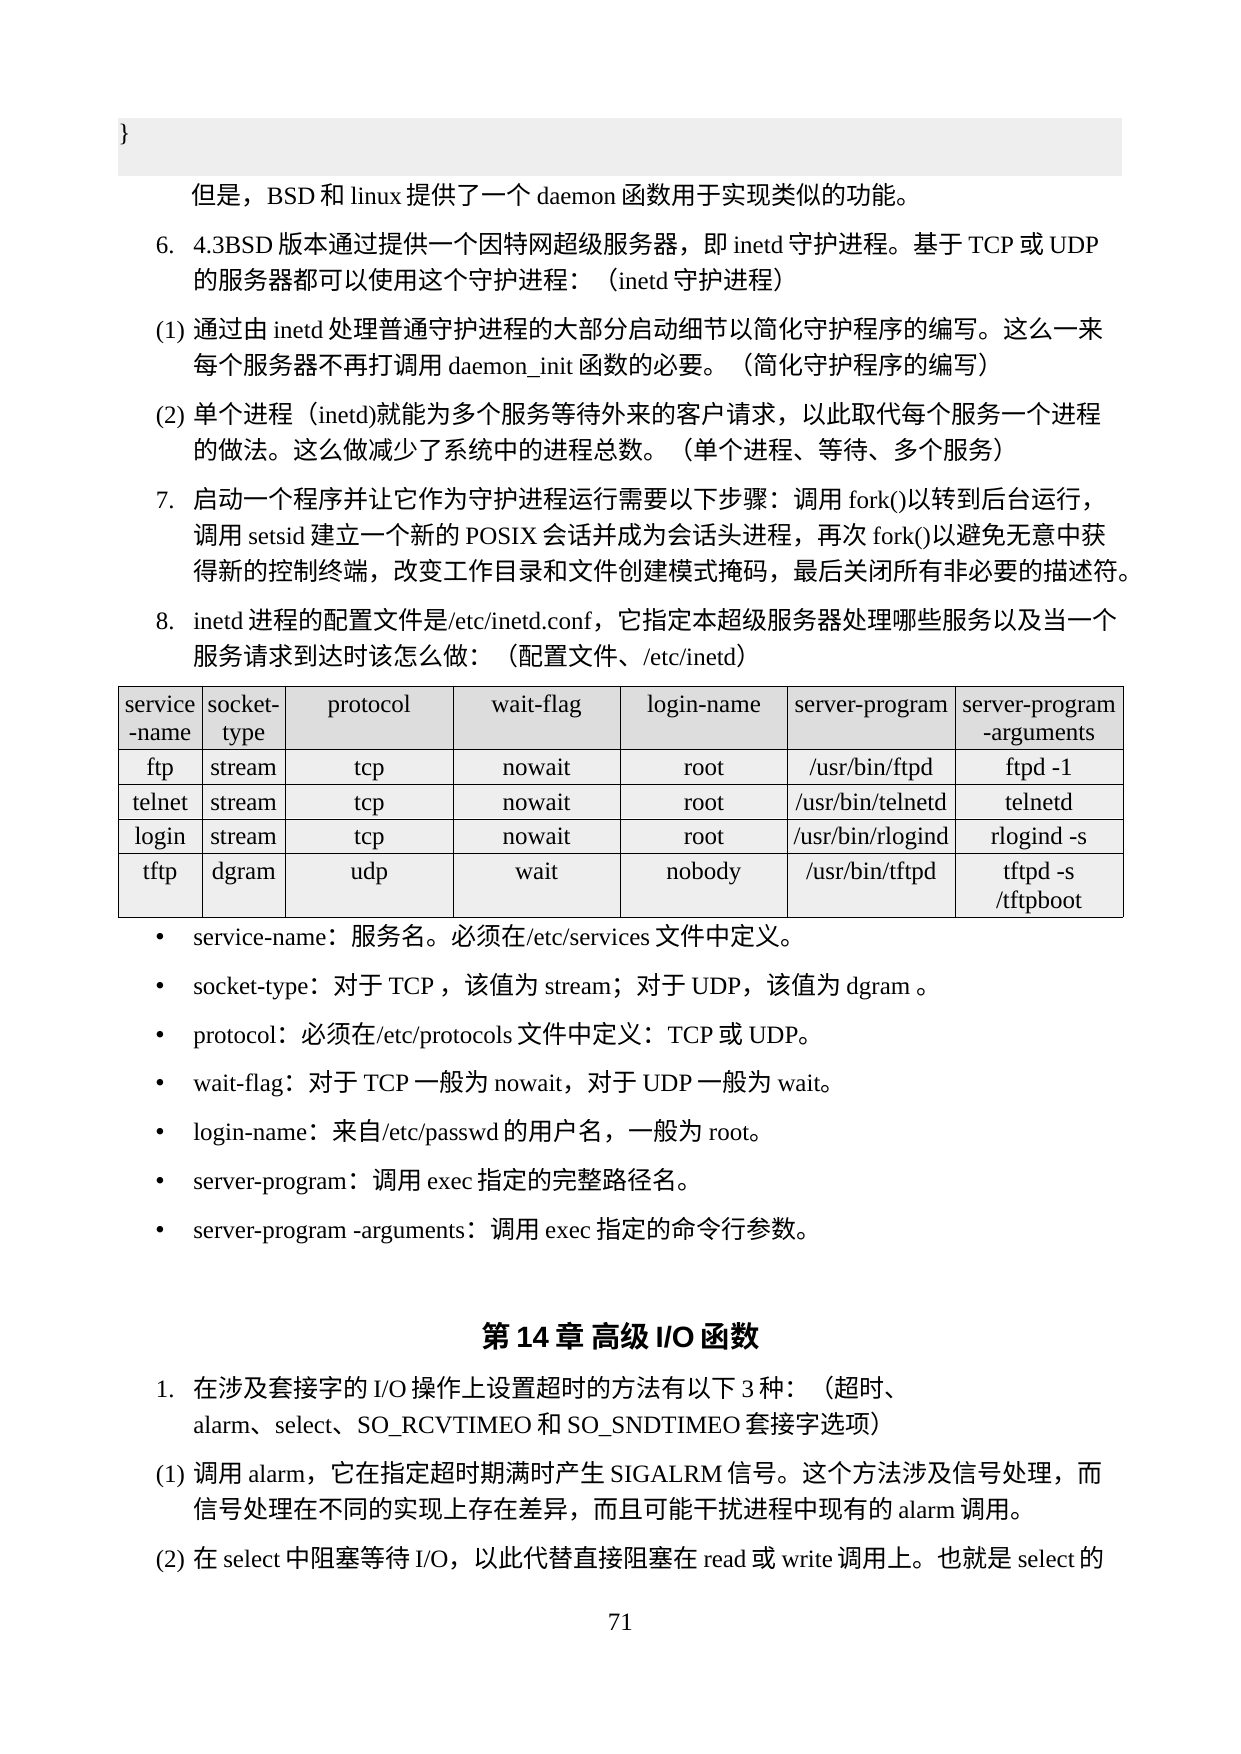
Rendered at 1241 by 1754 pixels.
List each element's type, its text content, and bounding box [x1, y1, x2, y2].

table_cell tcp [286, 820, 453, 853]
table_cell telnet [119, 785, 202, 818]
list protocol：必须在/etc/protocols文件中定义：TCP或UDP。 [156, 1014, 1122, 1050]
table_cell stream [203, 750, 285, 784]
list inetd进程的配置文件是/etc/inetd.conf，它指定本超级服务器处理哪些服务以及当一个服务请求到达时该怎么做：（配置文件、/etc/inetd） [156, 601, 1122, 673]
table_cell udp [286, 854, 453, 917]
list wait-flag：对于TCP一般为nowait，对于UDP一般为wait。 [156, 1063, 1122, 1099]
table_cell /usr/bin/rlogind [788, 820, 955, 853]
list 单个进程（inetd)就能为多个服务等待外来的客户请求，以此取代每个服务一个进程的做法。这么做减少了系统中的进程总数。（单个进程、等待、多个服务） [156, 394, 1122, 467]
subtitle 第14章 高级I/O函数 [118, 1314, 1122, 1356]
table_cell root [621, 785, 787, 818]
table_cell tcp [286, 750, 453, 784]
table_header server-program -arguments [956, 687, 1123, 749]
table_header } [118, 118, 1122, 176]
list 通过由inetd处理普通守护进程的大部分启动细节以简化守护程序的编写。这么一来每个服务器不再打调用daemon_init函数的必要。（简化守护程序的编写） [156, 309, 1122, 382]
table_cell stream [203, 820, 285, 853]
table_cell telnetd [956, 785, 1123, 818]
table_cell tcp [286, 785, 453, 818]
table_cell root [621, 820, 787, 853]
list socket-type：对于TCP ，该值为stream；对于UDP，该值为dgram 。 [156, 965, 1122, 1002]
list 4.3BSD版本通过提供一个因特网超级服务器，即inetd守护进程。基于TCP或UDP的服务器都可以使用这个守护进程：（inetd守护进程） [156, 224, 1122, 297]
table_cell ftpd -1 [956, 750, 1123, 784]
table_cell dgram [203, 854, 285, 917]
table_cell root [621, 750, 787, 784]
list 调用alarm，它在指定超时期满时产生SIGALRM信号。这个方法涉及信号处理，而信号处理在不同的实现上存在差异，而且可能干扰进程中现有的alarm调用。 [156, 1454, 1122, 1526]
table_cell tftp [119, 854, 202, 917]
table_header socket-type [203, 687, 285, 749]
list service-name：服务名。必须在/etc/services文件中定义。 [156, 918, 1122, 953]
table_cell login [119, 820, 202, 853]
table_header login-name [621, 687, 787, 749]
table_cell nowait [454, 750, 620, 784]
table_cell stream [203, 785, 285, 818]
list server-program：调用exec指定的完整路径名。 [156, 1160, 1122, 1197]
list 在select中阻塞等待I/O，以此代替直接阻塞在read或write调用上。也就是select的 [156, 1539, 1122, 1575]
table_header protocol [286, 687, 453, 749]
table_cell nowait [454, 785, 620, 818]
list 启动一个程序并让它作为守护进程运行需要以下步骤：调用fork()以转到后台运行，调用setsid建立一个新的POSIX会话并成为会话头进程，再次fork()以避免无意中获得新的控制终端，改变工作目录和文件创建模式掩码，最后关闭所有非必要的描述符。 [156, 479, 1122, 588]
table_cell nobody [621, 854, 787, 917]
table_cell /usr/bin/ftpd [788, 750, 955, 784]
table_cell ftp [119, 750, 202, 784]
table_cell /usr/bin/tftpd [788, 854, 955, 917]
list login-name：来自/etc/passwd的用户名，一般为root。 [156, 1112, 1122, 1148]
list server-program -arguments：调用exec指定的命令行参数。 [156, 1209, 1122, 1245]
table_cell nowait [454, 820, 620, 853]
text 但是，BSD和linux提供了一个daemon函数用于实现类似的功能。 [118, 176, 1122, 212]
table_cell /usr/bin/telnetd [788, 785, 955, 818]
table_header service-name [119, 687, 202, 749]
table_cell rlogind -s [956, 820, 1123, 853]
table_cell tftpd -s /tftpboot [956, 854, 1123, 917]
table_cell wait [454, 854, 620, 917]
list 在涉及套接字的I/O操作上设置超时的方法有以下3种：（超时、alarm、select、SO_RCVTIMEO和SO_SNDTIMEO套接字选项） [156, 1369, 1122, 1441]
table_header wait-flag [454, 687, 620, 749]
table_header server-program [788, 687, 955, 749]
